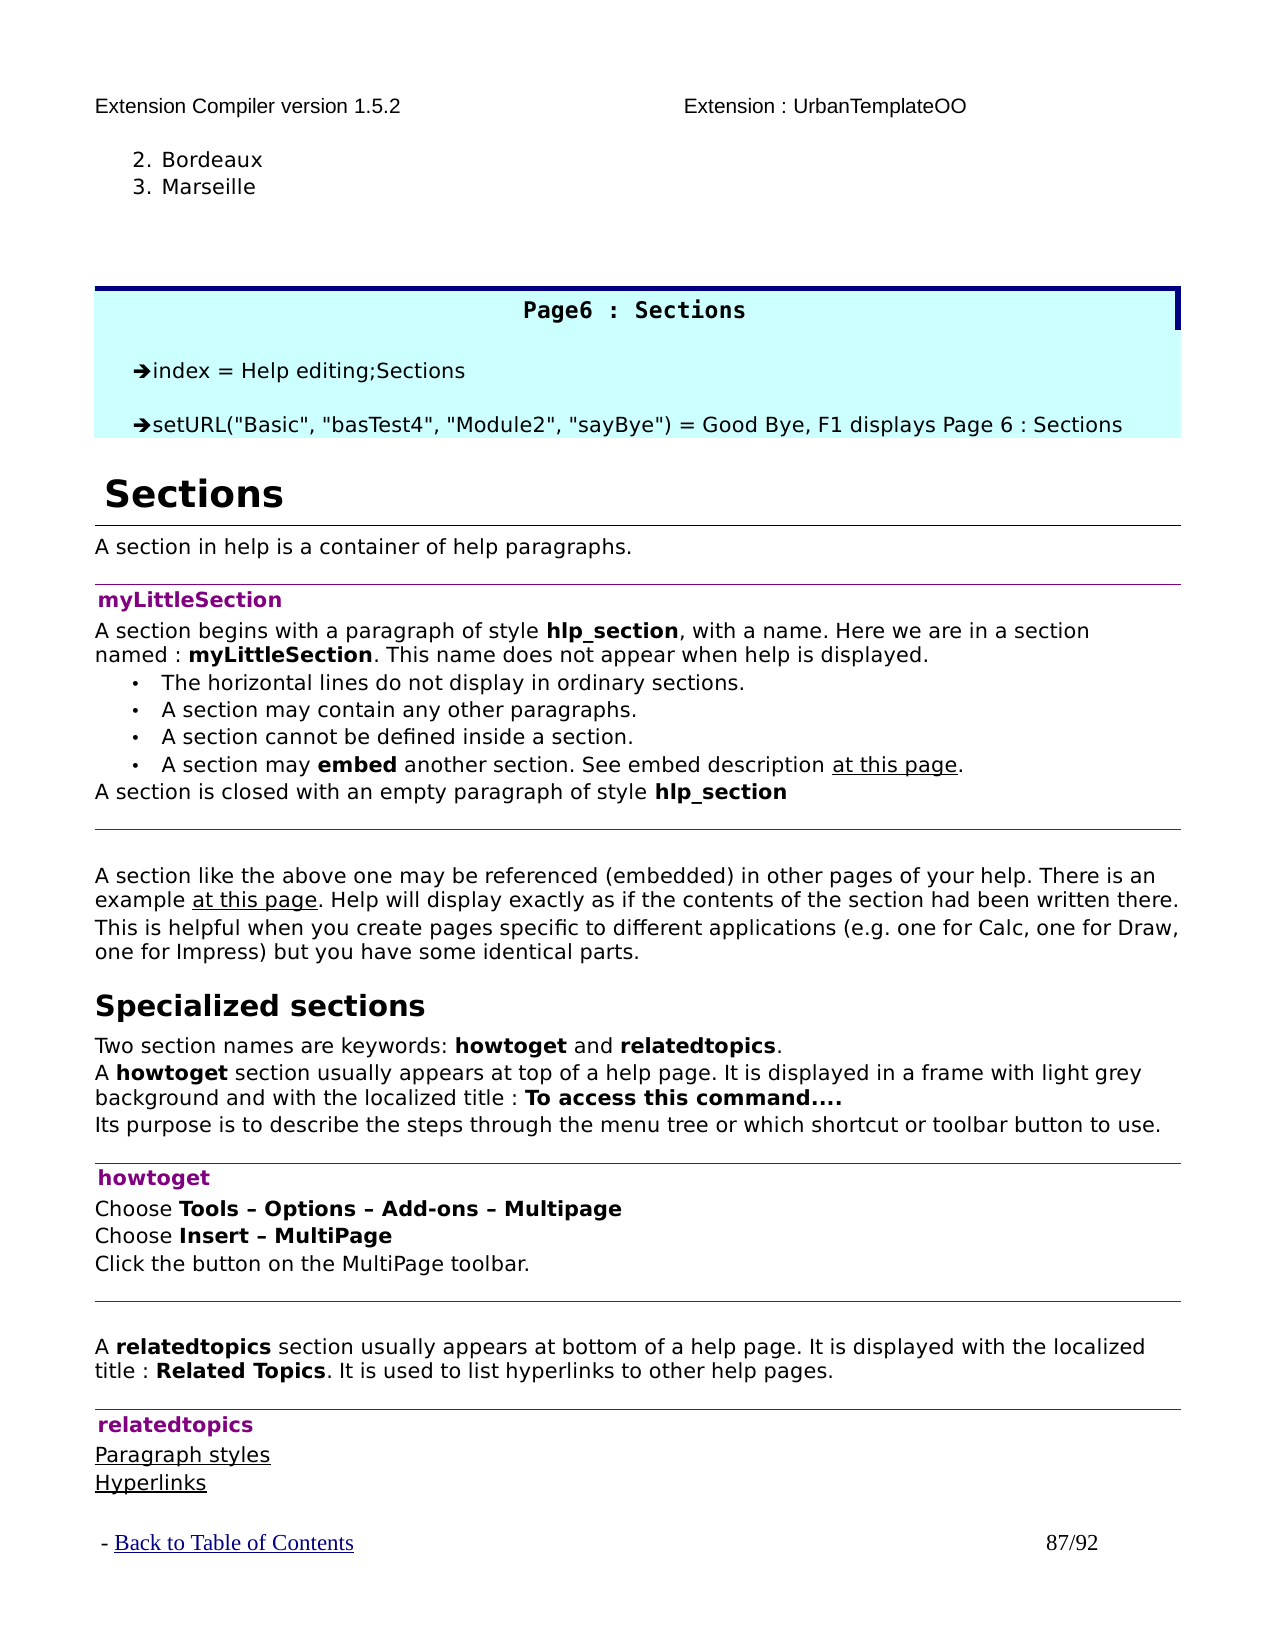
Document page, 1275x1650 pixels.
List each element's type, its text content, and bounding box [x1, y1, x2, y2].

text Hyperlinks [94, 1470, 1181, 1495]
text Choose Tools – Options – Add-ons – Multipage [94, 1197, 1181, 1221]
list index = Help editing;Sections [94, 359, 1181, 384]
text relatedtopics [94, 1410, 1181, 1440]
list A section cannot be defined inside a section. [132, 725, 1181, 750]
text Two section names are keywords: howtoget and relatedtopics. [94, 1034, 1181, 1058]
text A section in help is a container of help paragraphs. [94, 535, 1181, 559]
text Its purpose is to describe the steps through the menu tree or which shortcut or toolbar button to use. [94, 1113, 1181, 1138]
text Choose Insert – MultiPage [94, 1224, 1181, 1248]
text Specialized sections [94, 989, 1181, 1023]
text Paragraph styles [94, 1443, 1181, 1467]
text howtoget [94, 1164, 1181, 1194]
list Marseille [132, 175, 1181, 199]
text Page6 : Sections [94, 287, 1175, 330]
text This is helpful when you create pages specific to different applications (e.g. one for Calc, one for Draw, one for Impress) but you have some identical parts. [94, 916, 1181, 964]
list Bordeaux [132, 147, 1181, 172]
text A howtoget section usually appears at top of a help page. It is displayed in a frame with light grey background and with the localized title : To access this command.... [94, 1061, 1181, 1110]
list A section may embed another section. See embed description at this page. [132, 753, 1181, 777]
list setURL("Basic", "basTest4", "Module2", "sayBye") = Good Bye, F1 displays Page 6 : Sections [94, 413, 1181, 438]
text A relatedtopics section usually appears at bottom of a help page. It is displayed with the localized title : Related Topics. It is used to list hyperlinks to other help pages. [94, 1335, 1181, 1384]
list The horizontal lines do not display in ordinary sections. [132, 671, 1181, 695]
text A section is closed with an empty paragraph of style hlp_section [94, 780, 1181, 804]
list A section may contain any other paragraphs. [132, 698, 1181, 722]
text Click the button on the MultiPage toolbar. [94, 1251, 1181, 1276]
text Sections [94, 463, 1181, 526]
text A section like the above one may be referenced (embedded) in other pages of your help. There is an example at this page. Help will display exactly as if the contents of the section had been written there. [94, 864, 1181, 913]
text A section begins with a paragraph of style hlp_section, with a name. Here we are in a section named : myLittleSection. This name does not appear when help is displayed. [94, 619, 1181, 668]
text myLittleSection [94, 585, 1181, 616]
